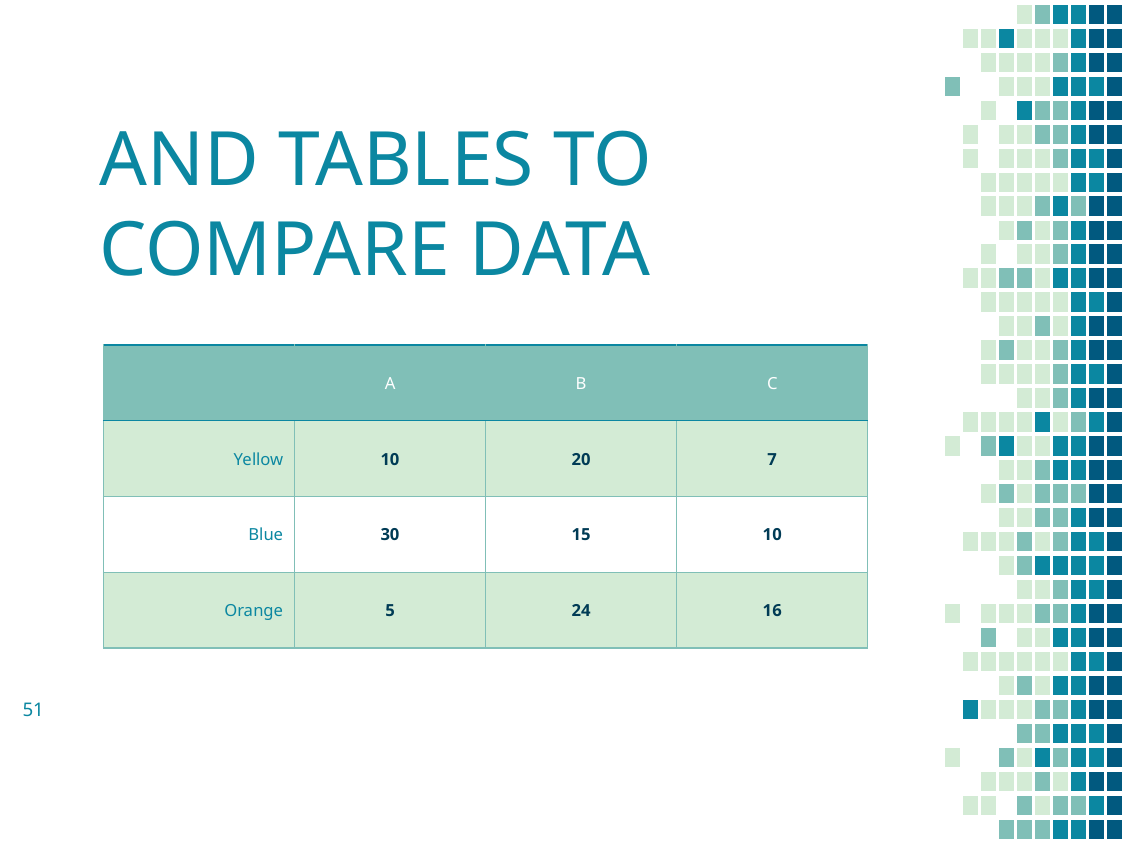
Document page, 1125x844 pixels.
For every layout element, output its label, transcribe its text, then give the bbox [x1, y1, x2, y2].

table_cell 16 [677, 573, 867, 647]
table_cell 15 [486, 497, 676, 572]
slide_number [11, 686, 79, 735]
table_cell 10 [677, 497, 867, 572]
table_cell 10 [295, 421, 485, 496]
table_cell 20 [486, 421, 676, 496]
table_cell 5 [295, 573, 485, 647]
table_cell Yellow [104, 421, 294, 496]
table_header C [677, 346, 867, 420]
table_cell Blue [104, 497, 294, 572]
table_header A [295, 346, 485, 420]
title AND TABLES TO COMPARE DATA [88, 196, 921, 302]
table_header [104, 346, 294, 420]
table_cell 7 [677, 421, 867, 496]
table_cell 30 [295, 497, 485, 572]
table_cell Orange [104, 573, 294, 647]
table_header B [486, 346, 676, 420]
table_cell 24 [486, 573, 676, 647]
